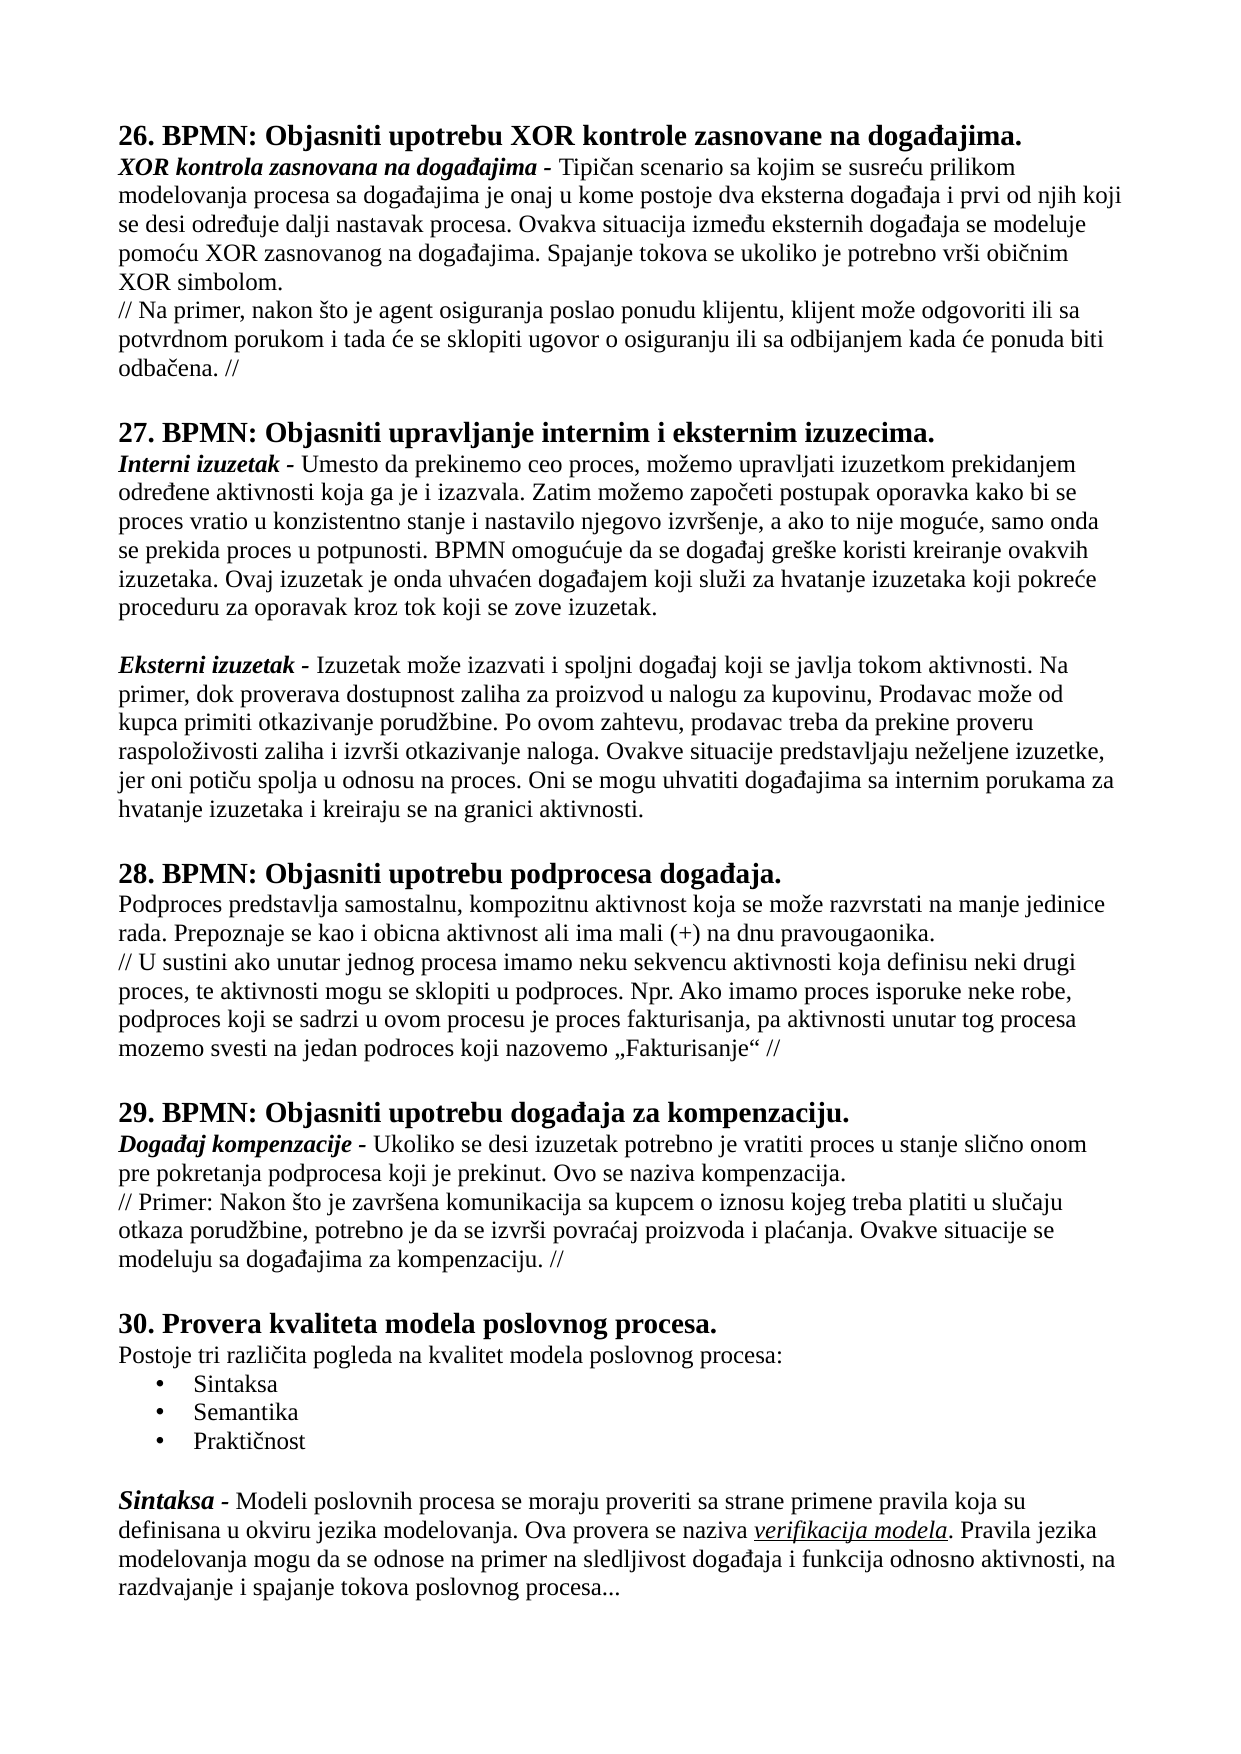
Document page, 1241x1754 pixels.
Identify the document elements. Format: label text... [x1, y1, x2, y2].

text // Primer: Nakon što je završena komunikacija sa kupcem o iznosu kojeg treba platiti u slučaju otkaza porudžbine, potrebno je da se izvrši povraćaj proizvoda i plaćanja. Ovakve situacije se modeluju sa događajima za kompenzaciju. // [118, 1187, 1122, 1273]
text Događaj kompenzacije - Ukoliko se desi izuzetak potrebno je vratiti proces u stanje slično onom pre pokretanja podprocesa koji je prekinut. Ovo se naziva kompenzacija. [118, 1129, 1122, 1187]
text XOR kontrola zasnovana na događajima - Tipičan scenario sa kojim se susreću prilikom modelovanja procesa sa događajima je onaj u kome postoje dva eksterna događaja i prvi od njih koji se desi određuje dalji nastavak procesa. Ovakva situacija između eksternih događaja se modeluje pomoću XOR zasnovanog na događajima. Spajanje tokova se ukoliko je potrebno vrši običnim XOR simbolom. [118, 152, 1122, 295]
text Sintaksa - Modeli poslovnih procesa se moraju proveriti sa strane primene pravila koja su definisana u okviru jezika modelovanja. Ova provera se naziva verifikacija modela. Pravila jezika modelovanja mogu da se odnose na primer na sledljivost događaja i funkcija odnosno aktivnosti, na razdvajanje i spajanje tokova poslovnog procesa... [118, 1484, 1122, 1601]
text 30. Provera kvaliteta modela poslovnog procesa. [118, 1306, 1122, 1340]
text // U sustini ako unutar jednog procesa imamo neku sekvencu aktivnosti koja definisu neki drugi proces, te aktivnosti mogu se sklopiti u podproces. Npr. Ako imamo proces isporuke neke robe, podproces koji se sadrzi u ovom procesu je proces fakturisanja, pa aktivnosti unutar tog procesa mozemo svesti na jedan podroces koji nazovemo „Fakturisanje“ // [118, 947, 1122, 1062]
text 26. BPMN: Objasniti upotrebu XOR kontrole zasnovane na događajima. [118, 118, 1122, 152]
text Eksterni izuzetak - Izuzetak može izazvati i spoljni događaj koji se javlja tokom aktivnosti. Na primer, dok proverava dostupnost zaliha za proizvod u nalogu za kupovinu, Prodavac može od kupca primiti otkazivanje porudžbine. Po ovom zahtevu, prodavac treba da prekine proveru raspoloživosti zaliha i izvrši otkazivanje naloga. Ovakve situacije predstavljaju neželjene izuzetke, jer oni potiču spolja u odnosu na proces. Oni se mogu uhvatiti događajima sa internim porukama za hvatanje izuzetaka i kreiraju se na granici aktivnosti. [118, 650, 1122, 822]
list Sintaksa [156, 1369, 1122, 1397]
text 29. BPMN: Objasniti upotrebu događaja za kompenzaciju. [118, 1096, 1122, 1129]
text Postoje tri različita pogleda na kvalitet modela poslovnog procesa: [118, 1340, 1122, 1369]
list Praktičnost [156, 1426, 1122, 1455]
text Podproces predstavlja samostalnu, kompozitnu aktivnost koja se može razvrstati na manje jedinice rada. Prepoznaje se kao i obicna aktivnost ali ima mali (+) na dnu pravougaonika. [118, 889, 1122, 947]
text // Na primer, nakon što je agent osiguranja poslao ponudu klijentu, klijent može odgovoriti ili sa potvrdnom porukom i tada će se sklopiti ugovor o osiguranju ili sa odbijanjem kada će ponuda biti odbačena. // [118, 295, 1122, 382]
list Semantika [156, 1397, 1122, 1426]
text 27. BPMN: Objasniti upravljanje internim i eksternim izuzecima. [118, 415, 1122, 449]
text Interni izuzetak - Umesto da prekinemo ceo proces, možemo upravljati izuzetkom prekidanjem određene aktivnosti koja ga je i izazvala. Zatim možemo započeti postupak oporavka kako bi se proces vratio u konzistentno stanje i nastavilo njegovo izvršenje, a ako to nije moguće, samo onda se prekida proces u potpunosti. BPMN omogućuje da se događaj greške koristi kreiranje ovakvih izuzetaka. Ovaj izuzetak je onda uhvaćen događajem koji služi za hvatanje izuzetaka koji pokreće proceduru za oporavak kroz tok koji se zove izuzetak. [118, 449, 1122, 621]
text 28. BPMN: Objasniti upotrebu podprocesa događaja. [118, 856, 1122, 889]
